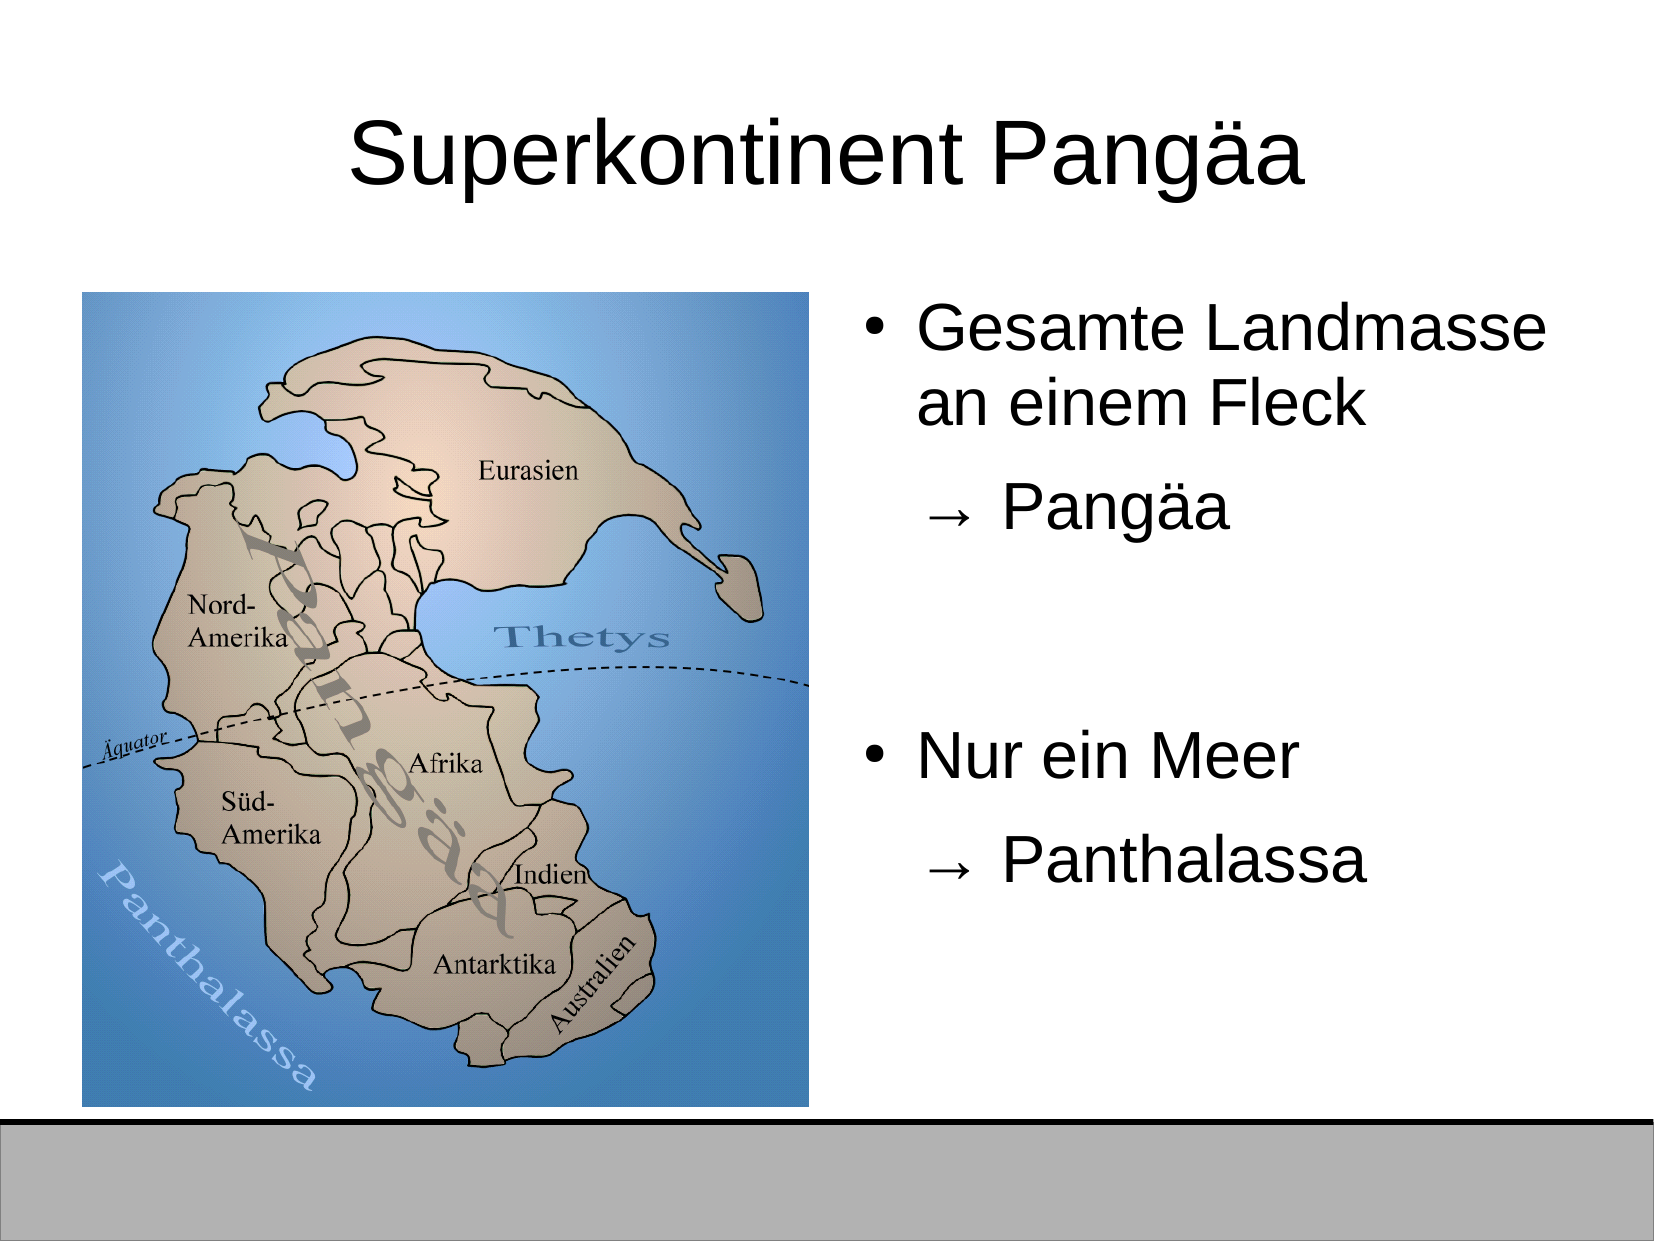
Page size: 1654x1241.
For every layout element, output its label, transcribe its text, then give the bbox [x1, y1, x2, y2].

text_box [0, 1125, 1654, 1241]
list Nur ein Meer → Panthalassa [845, 717, 1572, 1109]
list Gesamte Landmasse an einem Fleck → Pangäa [845, 290, 1572, 681]
picture [82, 292, 809, 1107]
title Superkontinent Pangäa [82, 49, 1571, 257]
